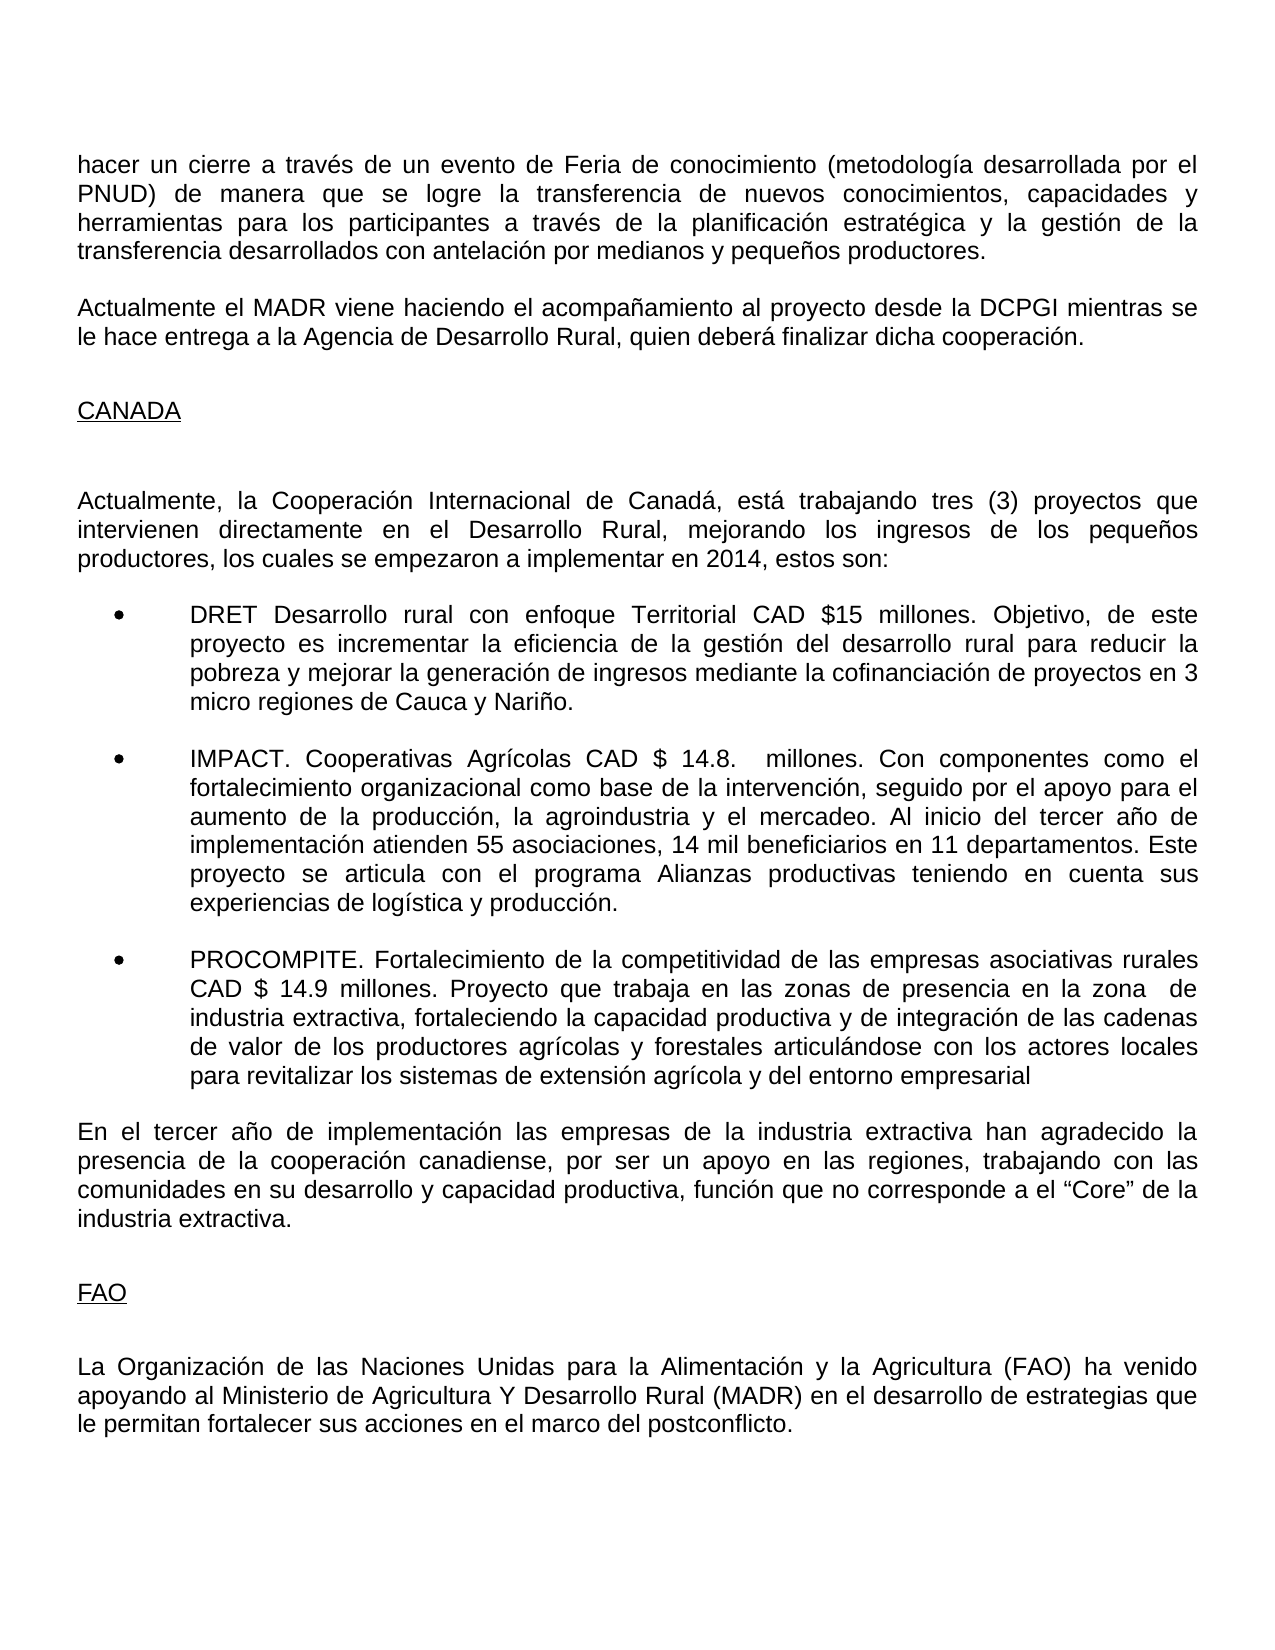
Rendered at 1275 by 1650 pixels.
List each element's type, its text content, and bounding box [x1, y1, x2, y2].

text hacer un cierre a través de un evento de Feria de conocimiento (metodología desarrollada por el PNUD) de manera que se logre la transferencia de nuevos conocimientos, capacidades y herramientas para los participantes a través de la planificación estratégica y la gestión de la transferencia desarrollados con antelación por medianos y pequeños productores. [77, 150, 1200, 265]
text Actualmente, la Cooperación Internacional de Canadá, está trabajando tres (3) proyectos que intervienen directamente en el Desarrollo Rural, mejorando los ingresos de los pequeños productores, los cuales se empezaron a implementar en 2014, estos son: [77, 486, 1200, 572]
text En el tercer año de implementación las empresas de la industria extractiva han agradecido la presencia de la cooperación canadiense, por ser un apoyo en las regiones, trabajando con las comunidades en su desarrollo y capacidad productiva, función que no corresponde a el “Core” de la industria extractiva. [77, 1117, 1200, 1232]
text La Organización de las Naciones Unidas para la Alimentación y la Agricultura (FAO) ha venido apoyando al Ministerio de Agricultura Y Desarrollo Rural (MADR) en el desarrollo de estrategias que le permitan fortalecer sus acciones en el marco del postconflicto. [77, 1352, 1200, 1438]
subtitle CANADA [77, 396, 1200, 425]
subtitle FAO [77, 1278, 1200, 1307]
list IMPACT. Cooperativas Agrícolas CAD $ 14.8. millones. Con componentes como el fortalecimiento organizacional como base de la intervención, seguido por el apoyo para el aumento de la producción, la agroindustria y el mercadeo. Al inicio del tercer año de implementación atienden 55 asociaciones, 14 mil beneficiarios en 11 departamentos. Este proyecto se articula con el programa Alianzas productivas teniendo en cuenta sus experiencias de logística y producción. [114, 744, 1200, 917]
text Actualmente el MADR viene haciendo el acompañamiento al proyecto desde la DCPGI mientras se le hace entrega a la Agencia de Desarrollo Rural, quien deberá finalizar dicha cooperación. [77, 293, 1200, 351]
list DRET Desarrollo rural con enfoque Territorial CAD $15 millones. Objetivo, de este proyecto es incrementar la eficiencia de la gestión del desarrollo rural para reducir la pobreza y mejorar la generación de ingresos mediante la cofinanciación de proyectos en 3 micro regiones de Cauca y Nariño. [114, 600, 1200, 715]
list PROCOMPITE. Fortalecimiento de la competitividad de las empresas asociativas rurales CAD $ 14.9 millones. Proyecto que trabaja en las zonas de presencia en la zona de industria extractiva, fortaleciendo la capacidad productiva y de integración de las cadenas de valor de los productores agrícolas y forestales articulándose con los actores locales para revitalizar los sistemas de extensión agrícola y del entorno empresarial [114, 946, 1200, 1089]
